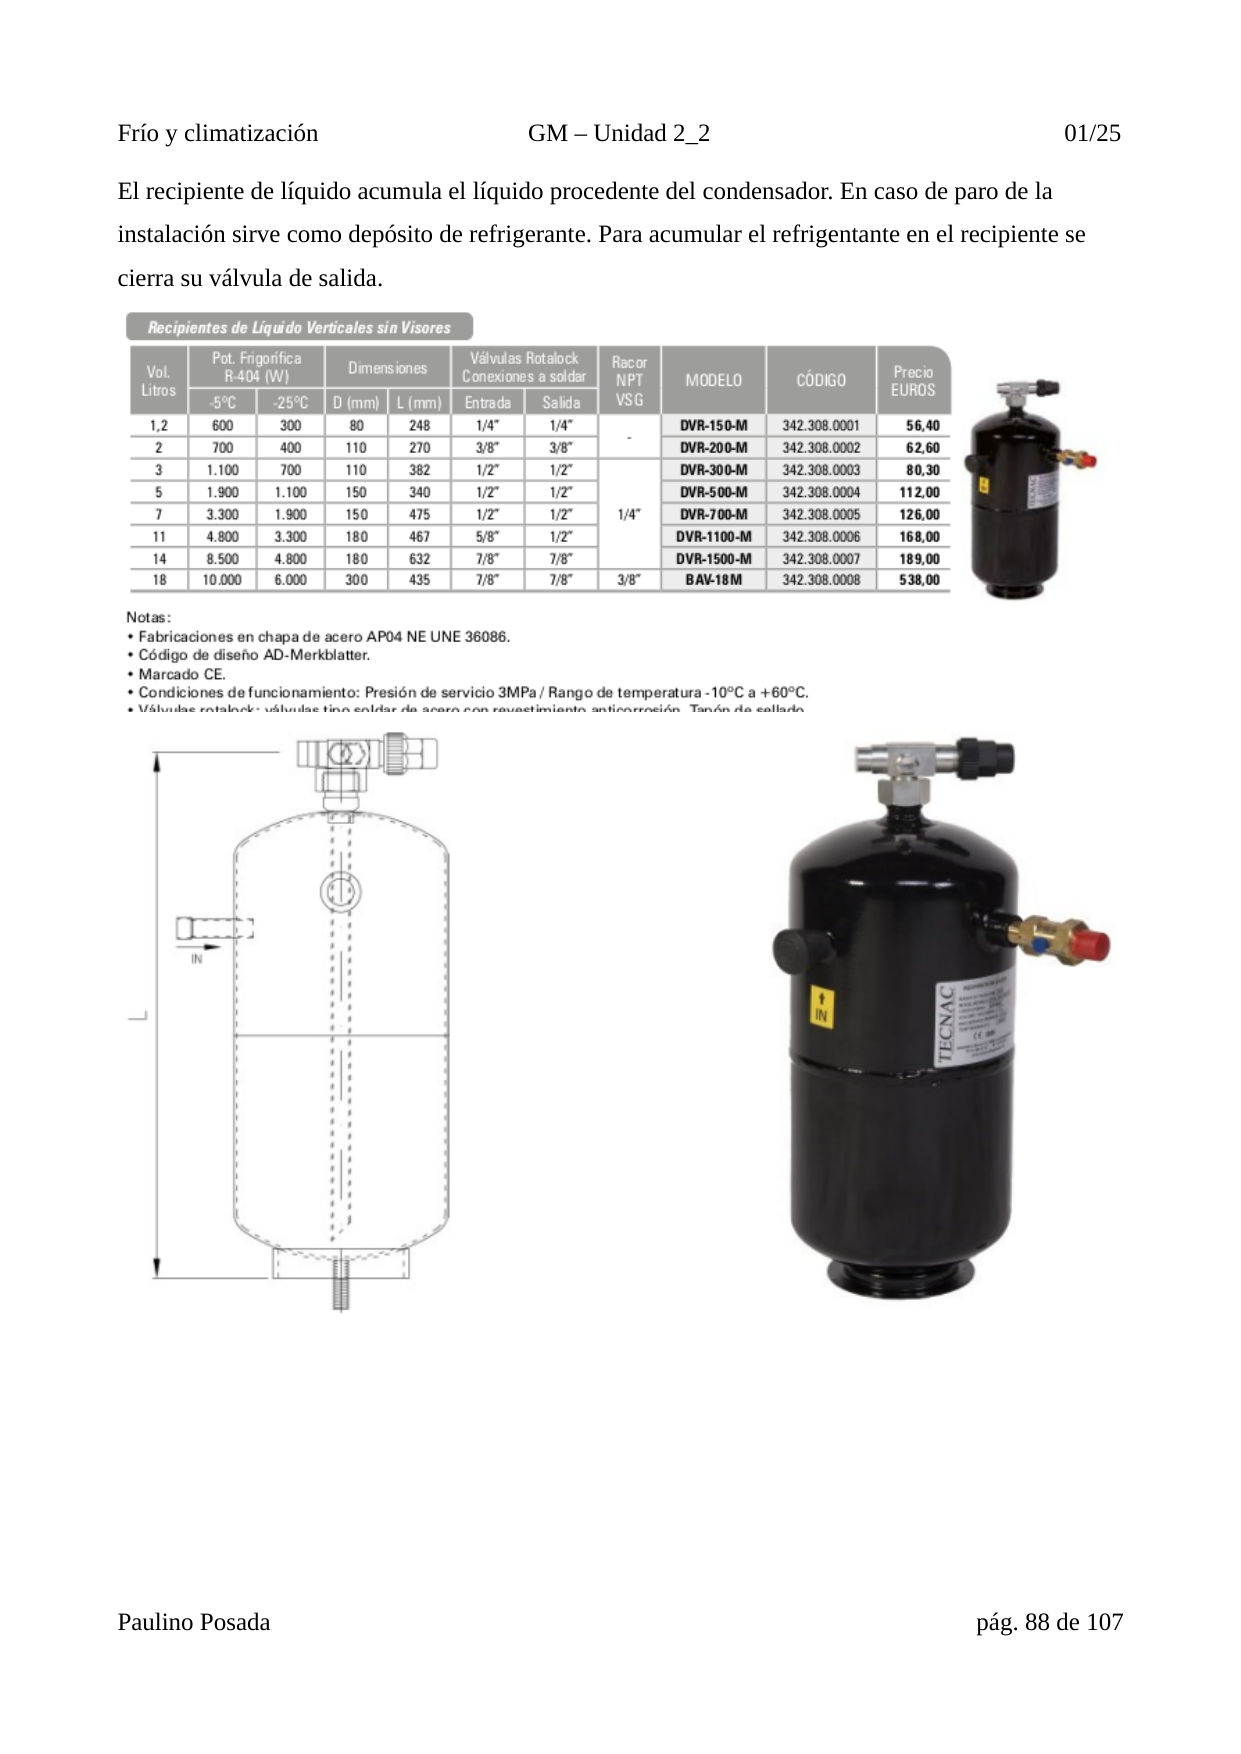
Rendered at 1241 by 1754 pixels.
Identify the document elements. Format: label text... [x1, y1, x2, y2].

text El recipiente de líquido acumula el líquido procedente del condensador. En caso de paro de la instalación sirve como depósito de refrigerante. Para acumular el refrigentante en el recipiente se cierra su válvula de salida. [117, 176, 1123, 291]
picture [117, 307, 1124, 1322]
